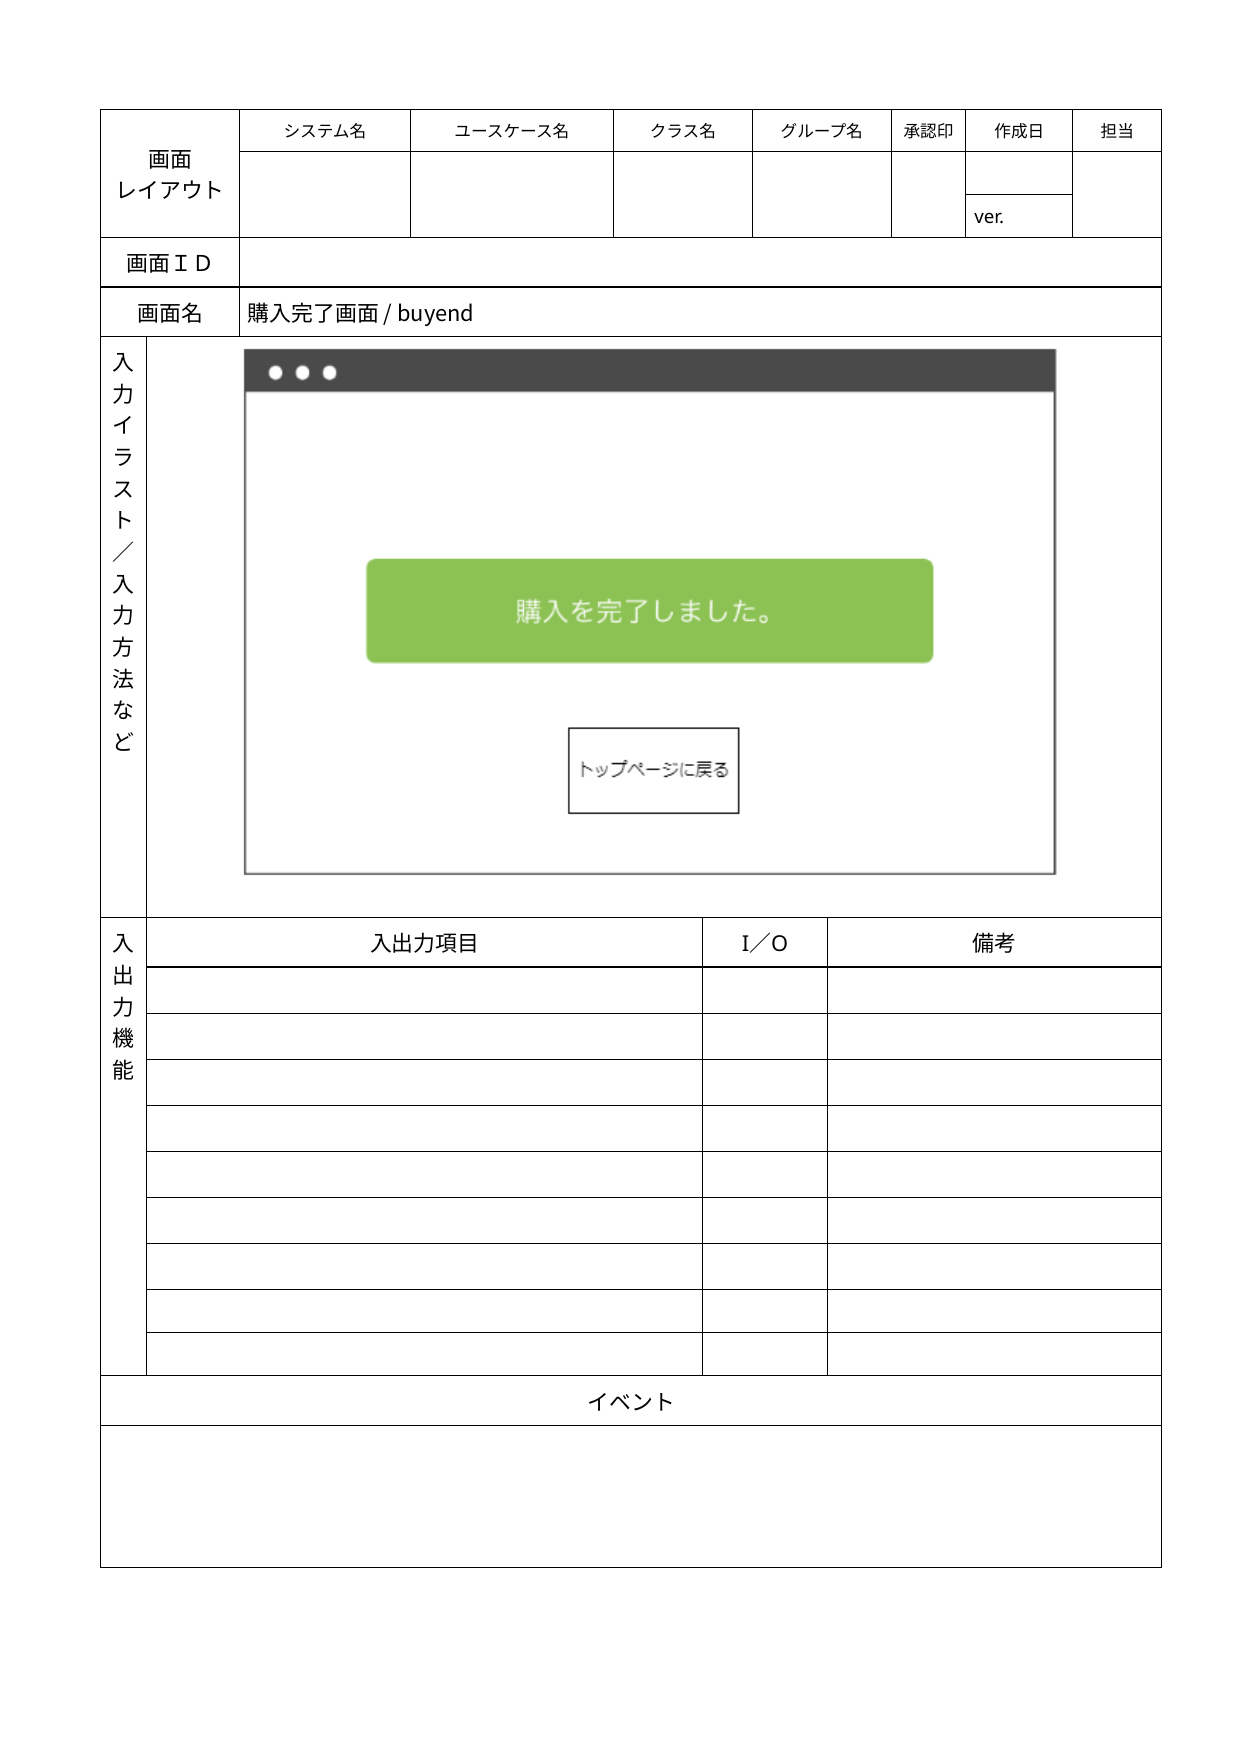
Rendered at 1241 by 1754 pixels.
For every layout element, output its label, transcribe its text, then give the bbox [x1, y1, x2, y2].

table_cell 入力イラスト／入力方法など [101, 337, 146, 917]
table_header 承認印 [892, 110, 965, 151]
table_header グループ名 [753, 110, 891, 151]
table_header 画面 レイアウト [101, 110, 239, 237]
table_cell [614, 152, 752, 237]
table_header 作成日 [966, 110, 1072, 151]
table_cell [703, 1333, 827, 1375]
table_cell [703, 1244, 827, 1289]
table_cell [966, 152, 1072, 194]
table_cell [828, 1014, 1161, 1059]
table_cell [147, 1198, 702, 1243]
table_cell [828, 1333, 1161, 1375]
table_cell [101, 1426, 1161, 1567]
picture [240, 345, 1068, 885]
table_header システム名 [240, 110, 410, 151]
table_cell [703, 1290, 827, 1332]
table_cell [703, 1198, 827, 1243]
table_cell [828, 1198, 1161, 1243]
table_header ユースケース名 [411, 110, 613, 151]
table_cell [703, 1152, 827, 1197]
table_cell 画面ＩＤ [101, 238, 239, 286]
table_cell [828, 1290, 1161, 1332]
table_cell ver. [966, 195, 1072, 237]
table_cell [147, 1244, 702, 1289]
table_cell [828, 1060, 1161, 1105]
table_cell [147, 1106, 702, 1151]
table_cell [147, 1060, 702, 1105]
table_cell [703, 1106, 827, 1151]
table_cell イベント [101, 1376, 1161, 1424]
table_cell I／O [703, 918, 827, 966]
table_cell [703, 1014, 827, 1059]
table_cell [240, 238, 1161, 286]
table_cell [411, 152, 613, 237]
table_cell [240, 152, 410, 237]
table_cell [828, 1106, 1161, 1151]
table_cell [828, 968, 1161, 1012]
table_cell 入出力項目 [147, 918, 702, 966]
table_header 担当 [1073, 110, 1161, 151]
table_cell 備考 [828, 918, 1161, 966]
table_cell [147, 1152, 702, 1197]
table_cell [1073, 152, 1161, 237]
table_cell [828, 1244, 1161, 1289]
table_cell [703, 968, 827, 1012]
table_cell [753, 152, 891, 237]
table_cell [147, 1014, 702, 1059]
table_cell [147, 968, 702, 1012]
table_cell [147, 337, 1161, 917]
table_cell 購入完了画面 / buyend [240, 288, 1161, 336]
table_cell [892, 152, 965, 237]
table_cell 画面名 [101, 288, 239, 336]
table_cell 入出力機能 [101, 918, 146, 1375]
table_cell [147, 1290, 702, 1332]
table_cell [703, 1060, 827, 1105]
table_cell [147, 1333, 702, 1375]
table_header クラス名 [614, 110, 752, 151]
table_cell [828, 1152, 1161, 1197]
